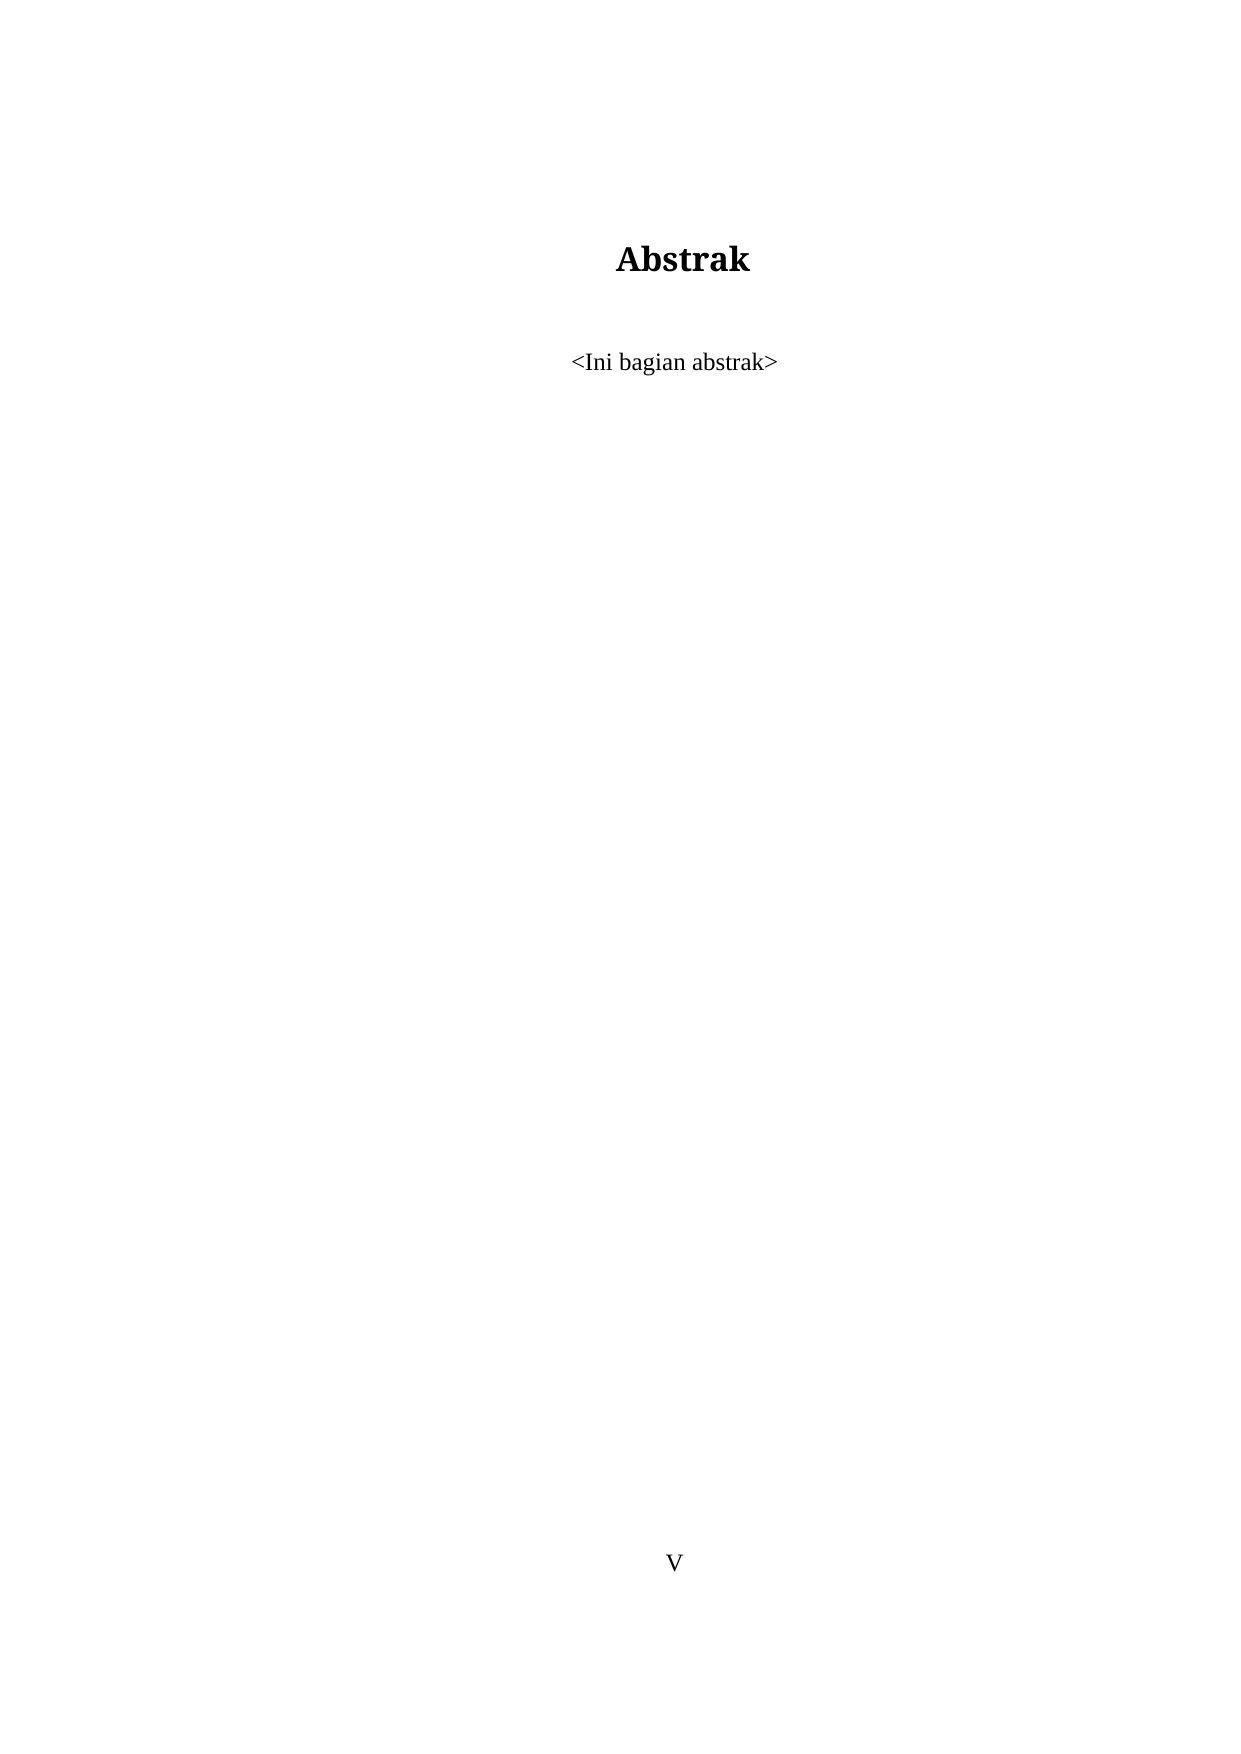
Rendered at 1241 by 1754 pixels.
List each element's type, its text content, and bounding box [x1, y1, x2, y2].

text <Ini bagian abstrak> [257, 347, 1041, 376]
subtitle Abstrak [257, 236, 1041, 281]
